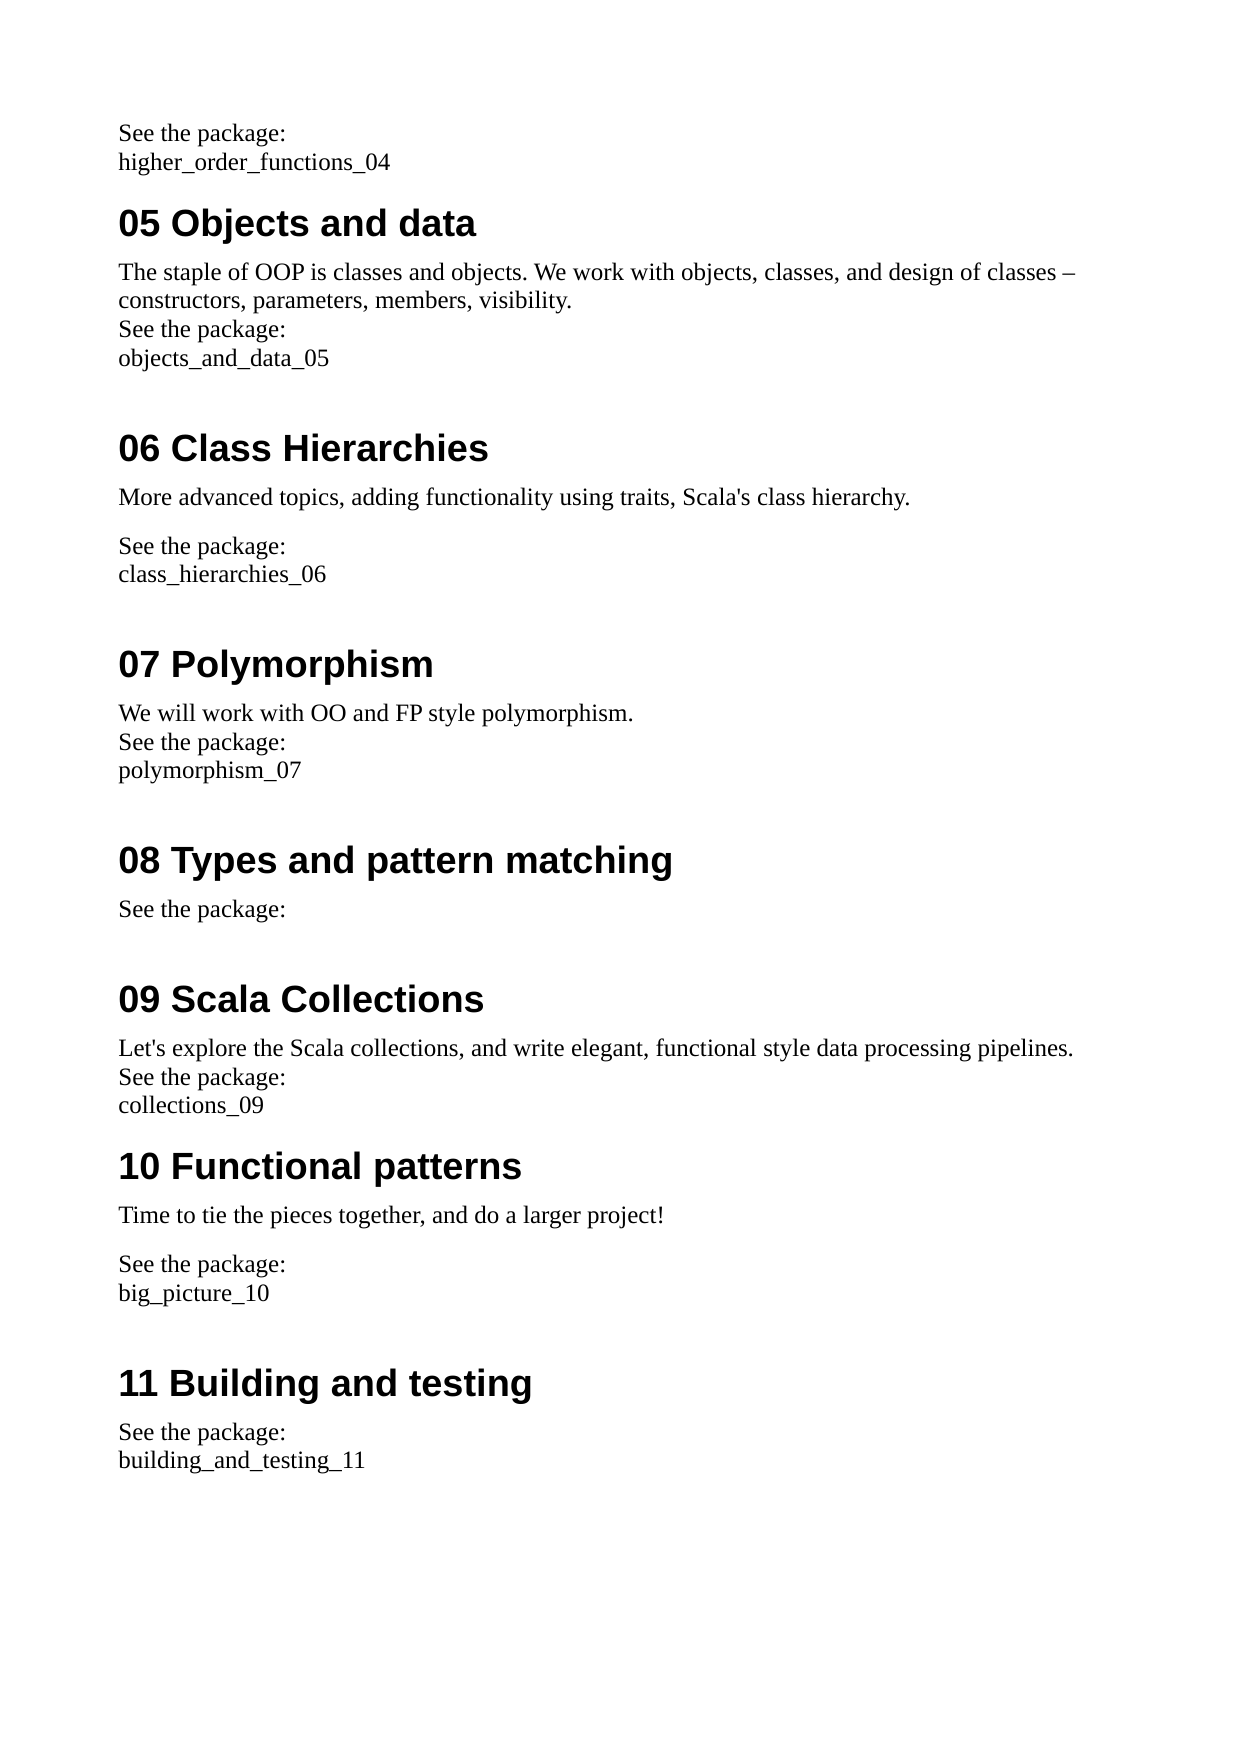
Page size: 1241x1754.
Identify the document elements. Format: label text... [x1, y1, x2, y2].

text See the package: [118, 894, 1122, 923]
subtitle 11 Building and testing [118, 1361, 1122, 1404]
text The staple of OOP is classes and objects. We work with objects, classes, and design of classes – constructors, parameters, members, visibility. [118, 257, 1122, 314]
text See the package: [118, 1249, 1122, 1278]
text class_hierarchies_06 [118, 559, 1122, 588]
text See the package: [118, 1062, 1122, 1090]
subtitle 10 Functional patterns [118, 1144, 1122, 1188]
text Let's explore the Scala collections, and write elegant, functional style data processing pipelines. [118, 1033, 1122, 1062]
text collections_09 [118, 1090, 1122, 1119]
text higher_order_functions_04 [118, 147, 1122, 176]
subtitle 06 Class Hierarchies [118, 426, 1122, 469]
subtitle 05 Objects and data [118, 201, 1122, 244]
subtitle 09 Scala Collections [118, 977, 1122, 1020]
subtitle 08 Types and pattern matching [118, 838, 1122, 882]
text We will work with OO and FP style polymorphism. [118, 698, 1122, 727]
subtitle 07 Polymorphism [118, 642, 1122, 686]
text See the package: [118, 314, 1122, 343]
text objects_and_data_05 [118, 343, 1122, 372]
text See the package: [118, 531, 1122, 559]
text big_picture_10 [118, 1278, 1122, 1307]
text building_and_testing_11 [118, 1446, 1122, 1474]
text polymorphism_07 [118, 756, 1122, 784]
text See the package: [118, 118, 1122, 147]
text More advanced topics, adding functionality using traits, Scala's class hierarchy. [118, 482, 1122, 510]
text See the package: [118, 727, 1122, 756]
text Time to tie the pieces together, and do a larger project! [118, 1200, 1122, 1229]
text See the package: [118, 1417, 1122, 1446]
